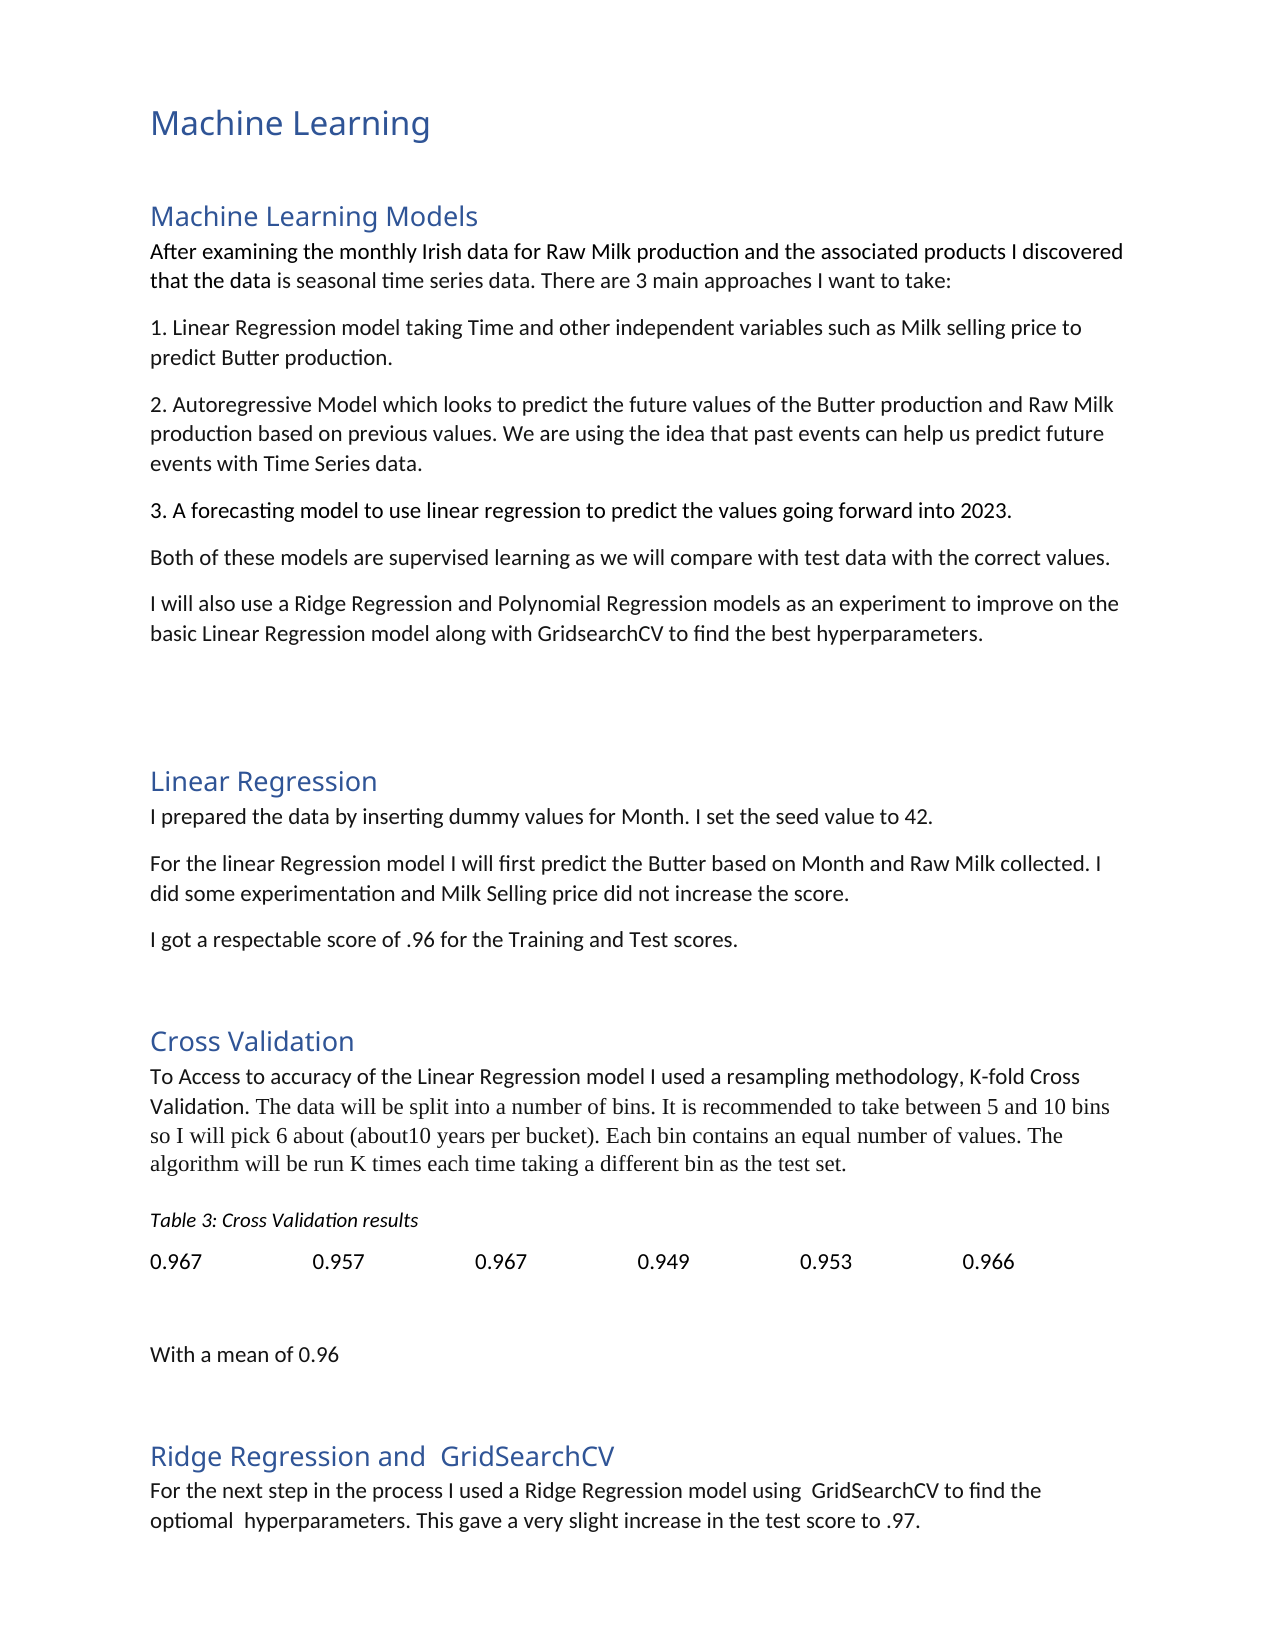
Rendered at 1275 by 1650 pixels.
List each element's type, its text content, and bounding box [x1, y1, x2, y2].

subtitle Machine Learning [150, 100, 1125, 145]
table_header 0.957 [313, 1247, 475, 1293]
text I prepared the data by inserting dummy values for Month. I set the seed value to 42. [150, 802, 1125, 830]
subtitle Linear Regression [150, 763, 1125, 800]
text For the linear Regression model I will first predict the Butter based on Month and Raw Milk collected. I did some experimentation and Milk Selling price did not increase the score. [150, 849, 1125, 907]
table_header 0.967 [475, 1247, 637, 1293]
text 1. Linear Regression model taking Time and other independent variables such as Milk selling price to predict Butter production. [150, 313, 1125, 371]
subtitle Ridge Regression and GridSearchCV [150, 1437, 1125, 1474]
text 2. Autoregressive Model which looks to predict the future values of the Butter production and Raw Milk production based on previous values. We are using the idea that past events can help us predict future events with Time Series data. [150, 390, 1125, 477]
text 3. A forecasting model to use linear regression to predict the values going forward into 2023. [150, 496, 1125, 524]
table_header 0.949 [638, 1247, 800, 1293]
text I will also use a Ridge Regression and Polynomial Regression models as an experiment to improve on the basic Linear Regression model along with GridsearchCV to find the best hyperparameters. [150, 589, 1125, 647]
table_header 0.966 [963, 1247, 1125, 1293]
subtitle Cross Validation [150, 1023, 1125, 1059]
text With a mean of 0.96 [150, 1340, 1125, 1368]
text I got a respectable score of .96 for the Training and Test scores. [150, 925, 1125, 953]
text Both of these models are supervised learning as we will compare with test data with the correct values. [150, 543, 1125, 571]
table_header 0.953 [800, 1247, 962, 1293]
text After examining the monthly Irish data for Raw Milk production and the associated products I discovered that the data is seasonal time series data. There are 3 main approaches I want to take: [150, 237, 1125, 295]
text To Access to accuracy of the Linear Regression model I used a resampling methodology, K-fold Cross Validation. The data will be split into a number of bins. It is recommended to take between 5 and 10 bins so I will pick 6 about (about10 years per bucket). Each bin contains an equal number of values. The algorithm will be run K times each time taking a different bin as the test set. [150, 1062, 1125, 1176]
table_header 0.967 [150, 1247, 312, 1293]
text Table 3: Cross Validation results [150, 1207, 1125, 1232]
subtitle Machine Learning Models [150, 197, 1125, 234]
text For the next step in the process I used a Ridge Regression model using GridSearchCV to find the optiomal hyperparameters. This gave a very slight increase in the test score to .97. [150, 1476, 1125, 1534]
